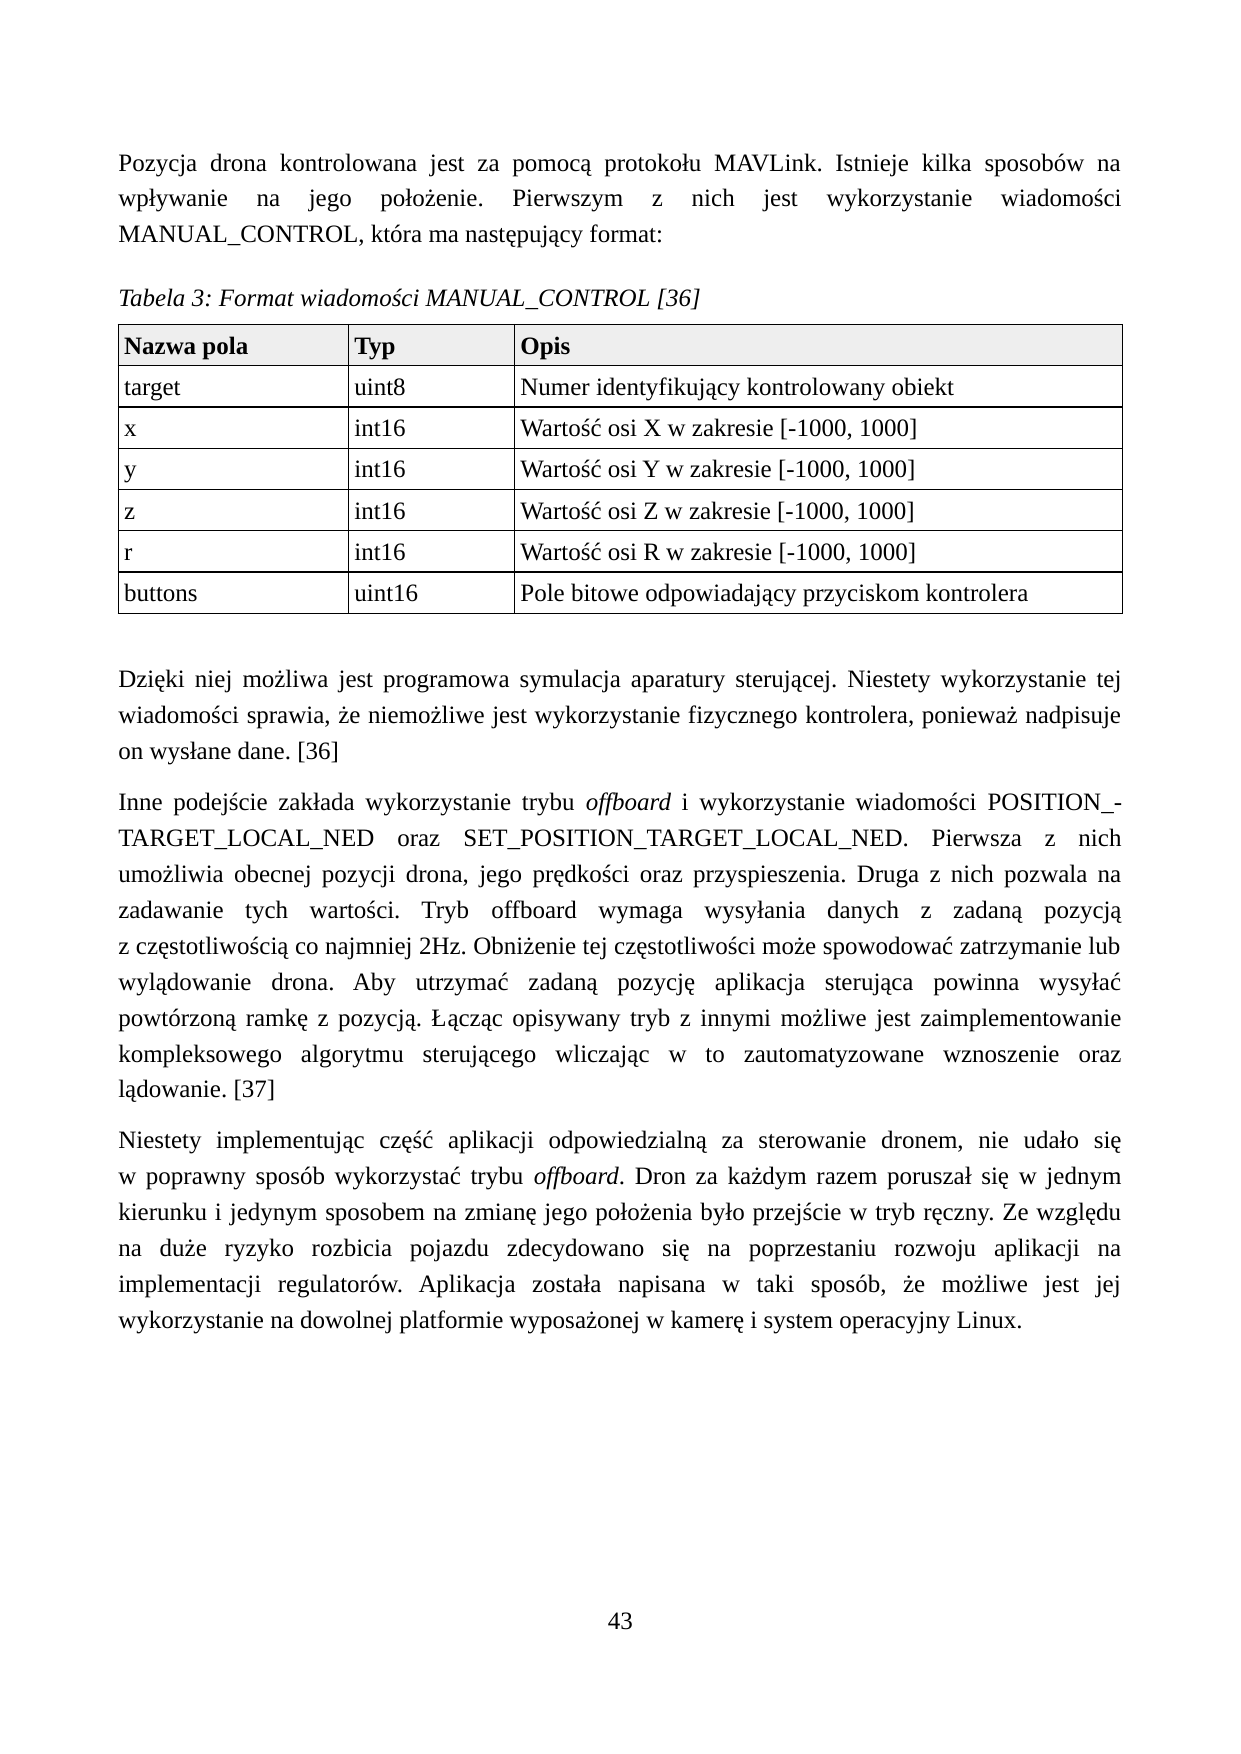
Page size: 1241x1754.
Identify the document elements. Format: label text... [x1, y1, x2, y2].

text Niestety implementując część aplikacji odpowiedzialną za sterowanie dronem, nie udało się w poprawny sposób wykorzystać trybu offboard. Dron za każdym razem poruszał się w jednym kierunku i jedynym sposobem na zmianę jego położenia było przejście w tryb ręczny. Ze względu na duże ryzyko rozbicia pojazdu zdecydowano się na poprzestaniu rozwoju aplikacji na implementacji regulatorów. Aplikacja została napisana w taki sposób, że możliwe jest jej wykorzystanie na dowolnej platformie wyposażonej w kamerę i system operacyjny Linux. [118, 1125, 1122, 1334]
table_cell buttons [119, 573, 348, 613]
table_cell Wartość osi Y w zakresie [-1000, 1000] [515, 449, 1122, 489]
table_cell target [119, 366, 348, 406]
table_cell Wartość osi R w zakresie [-1000, 1000] [515, 531, 1122, 571]
table_header Typ [349, 325, 514, 365]
table_header Opis [515, 325, 1122, 365]
table_cell int16 [349, 531, 514, 571]
table_cell uint16 [349, 573, 514, 613]
text Inne podejście zakłada wykorzystanie trybu offboard i wykorzystanie wiadomości POSITION_-TARGET_LOCAL_NED oraz SET_POSITION_TARGET_LOCAL_NED. Pierwsza z nich umożliwia obecnej pozycji drona, jego prędkości oraz przyspieszenia. Druga z nich pozwala na zadawanie tych wartości. Tryb offboard wymaga wysyłania danych z zadaną pozycją z częstotliwością co najmniej 2Hz. Obniżenie tej częstotliwości może spowodować zatrzymanie lub wylądowanie drona. Aby utrzymać zadaną pozycję aplikacja sterująca powinna wysyłać powtórzoną ramkę z pozycją. Łącząc opisywany tryb z innymi możliwe jest zaimplementowanie kompleksowego algorytmu sterującego wliczając w to zautomatyzowane wznoszenie oraz lądowanie. [37] [118, 787, 1122, 1103]
text Pozycja drona kontrolowana jest za pomocą protokołu MAVLink. Istnieje kilka sposobów na wpływanie na jego położenie. Pierwszym z nich jest wykorzystanie wiadomości MANUAL_CONTROL, która ma następujący format: [118, 148, 1122, 248]
table_header Nazwa pola [119, 325, 348, 365]
table_cell Wartość osi X w zakresie [-1000, 1000] [515, 408, 1122, 448]
table_cell y [119, 449, 348, 489]
table_cell int16 [349, 408, 514, 448]
text Tabela 3: Format wiadomości MANUAL_CONTROL [36] [118, 283, 1122, 311]
table_cell Numer identyfikujący kontrolowany obiekt [515, 366, 1122, 406]
table_cell int16 [349, 490, 514, 530]
table_cell z [119, 490, 348, 530]
table_cell uint8 [349, 366, 514, 406]
table_cell Pole bitowe odpowiadający przyciskom kontrolera [515, 573, 1122, 613]
text Dzięki niej możliwa jest programowa symulacja aparatury sterującej. Niestety wykorzystanie tej wiadomości sprawia, że niemożliwe jest wykorzystanie fizycznego kontrolera, ponieważ nadpisuje on wysłane dane. [36] [118, 664, 1122, 765]
table_cell int16 [349, 449, 514, 489]
table_cell r [119, 531, 348, 571]
table_cell x [119, 408, 348, 448]
table_cell Wartość osi Z w zakresie [-1000, 1000] [515, 490, 1122, 530]
